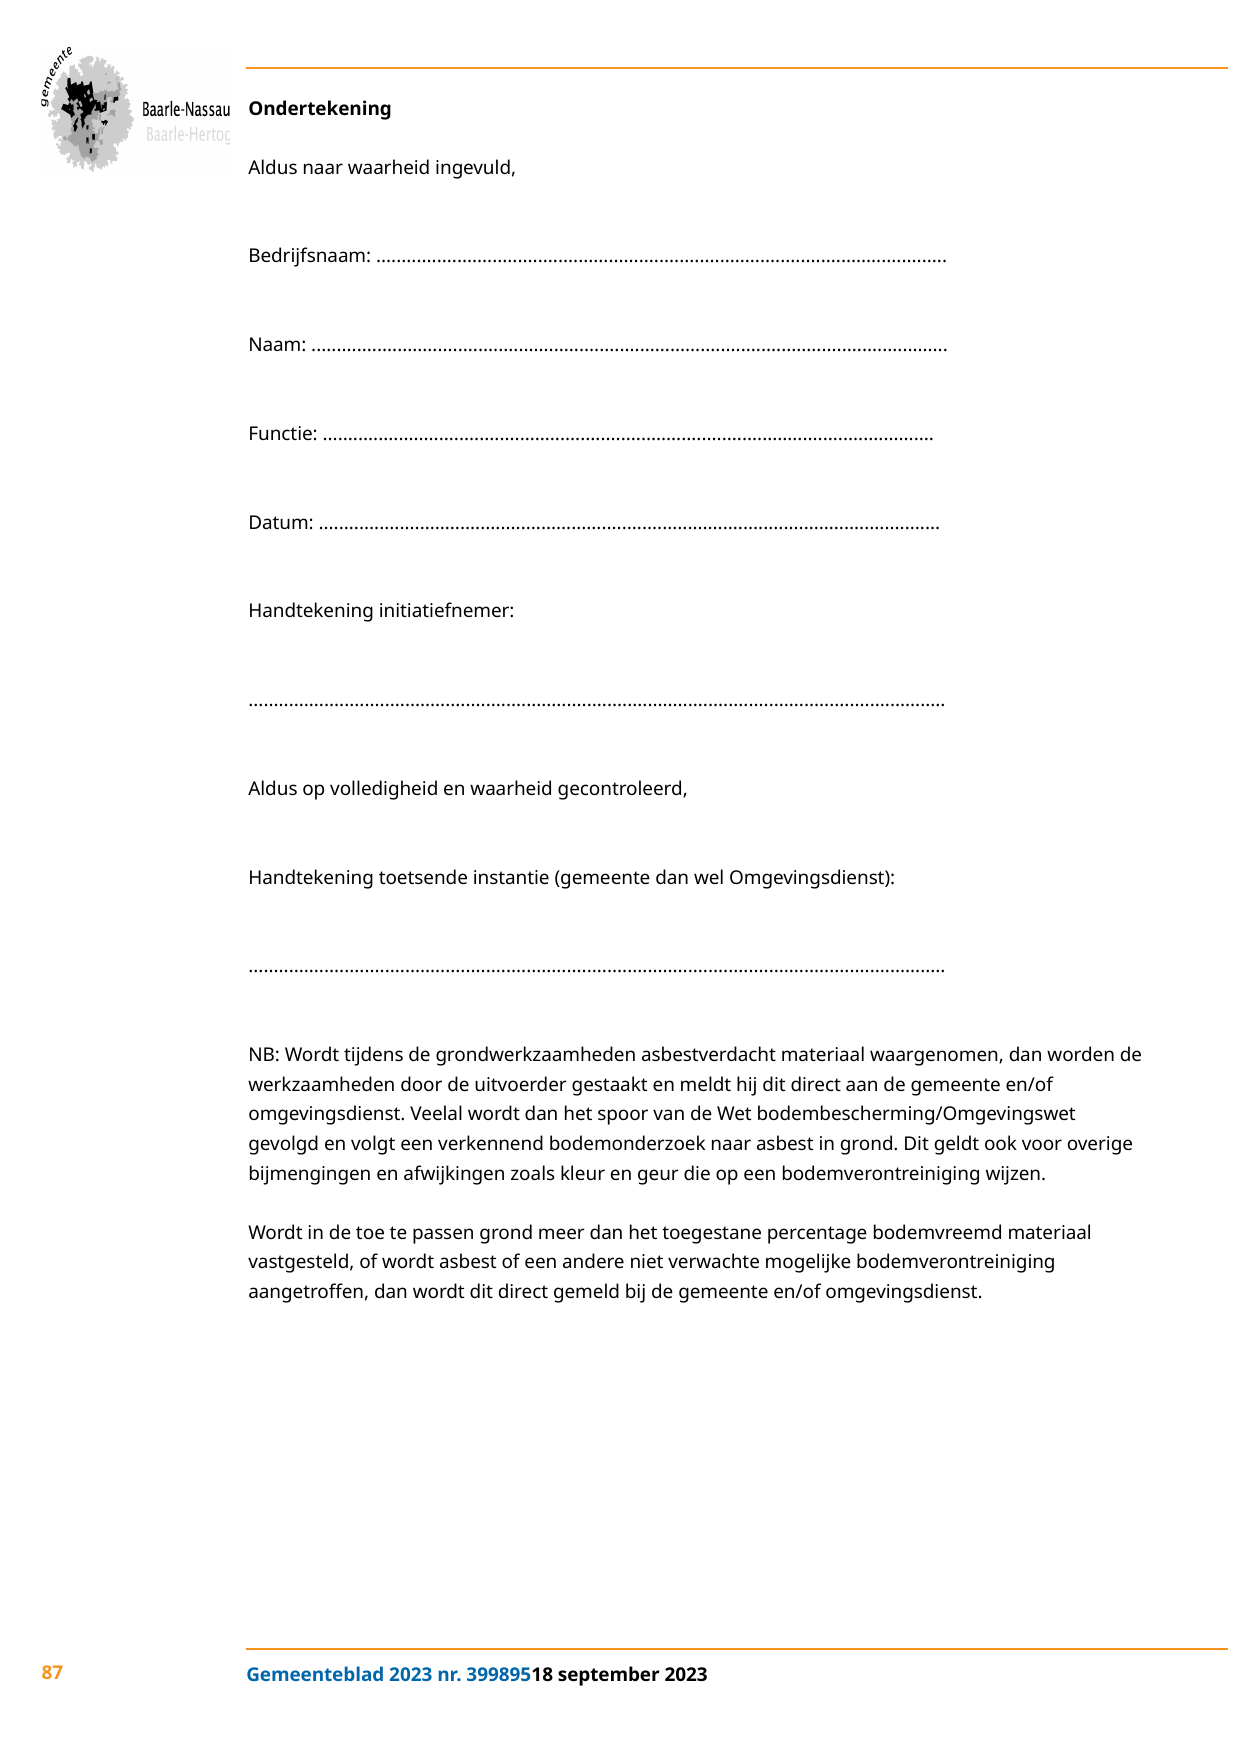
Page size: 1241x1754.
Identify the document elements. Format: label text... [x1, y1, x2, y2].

text Datum: ........................................................................................................................... [248, 509, 1152, 535]
text Handtekening toetsende instantie (gemeente dan wel Omgevingsdienst): [248, 864, 1152, 890]
text Aldus op volledigheid en waarheid gecontroleerd, [248, 775, 1152, 801]
text .......................................................................................................................................... [248, 953, 1152, 978]
picture [41, 47, 231, 172]
text Bedrijfsnaam: ................................................................................................................. [248, 243, 1152, 268]
text NB: Wordt tijdens de grondwerkzaamheden asbestverdacht materiaal waargenomen, dan worden de werkzaamheden door de uitvoerder gestaakt en meldt hij dit direct aan de gemeente en/of omgevingsdienst. Veelal wordt dan het spoor van de Wet bodembescherming/Omgevingswet gevolgd en volgt een verkennend bodemonderzoek naar asbest in grond. Dit geldt ook voor overige bijmengingen en afwijkingen zoals kleur en geur die op een bodemverontreiniging wijzen. [248, 1041, 1152, 1186]
text Aldus naar waarheid ingevuld, [248, 154, 1152, 180]
text .......................................................................................................................................... [248, 686, 1152, 712]
text Handtekening initiatiefnemer: [248, 598, 1152, 623]
text Wordt in de toe te passen grond meer dan het toegestane percentage bodemvreemd materiaal vastgesteld, of wordt asbest of een andere niet verwachte mogelijke bodemverontreiniging aangetroffen, dan wordt dit direct gemeld bij de gemeente en/of omgevingsdienst. [248, 1219, 1152, 1304]
text Ondertekening [248, 95, 1152, 121]
text Functie: ......................................................................................................................... [248, 420, 1152, 446]
text Naam: .............................................................................................................................. [248, 331, 1152, 357]
